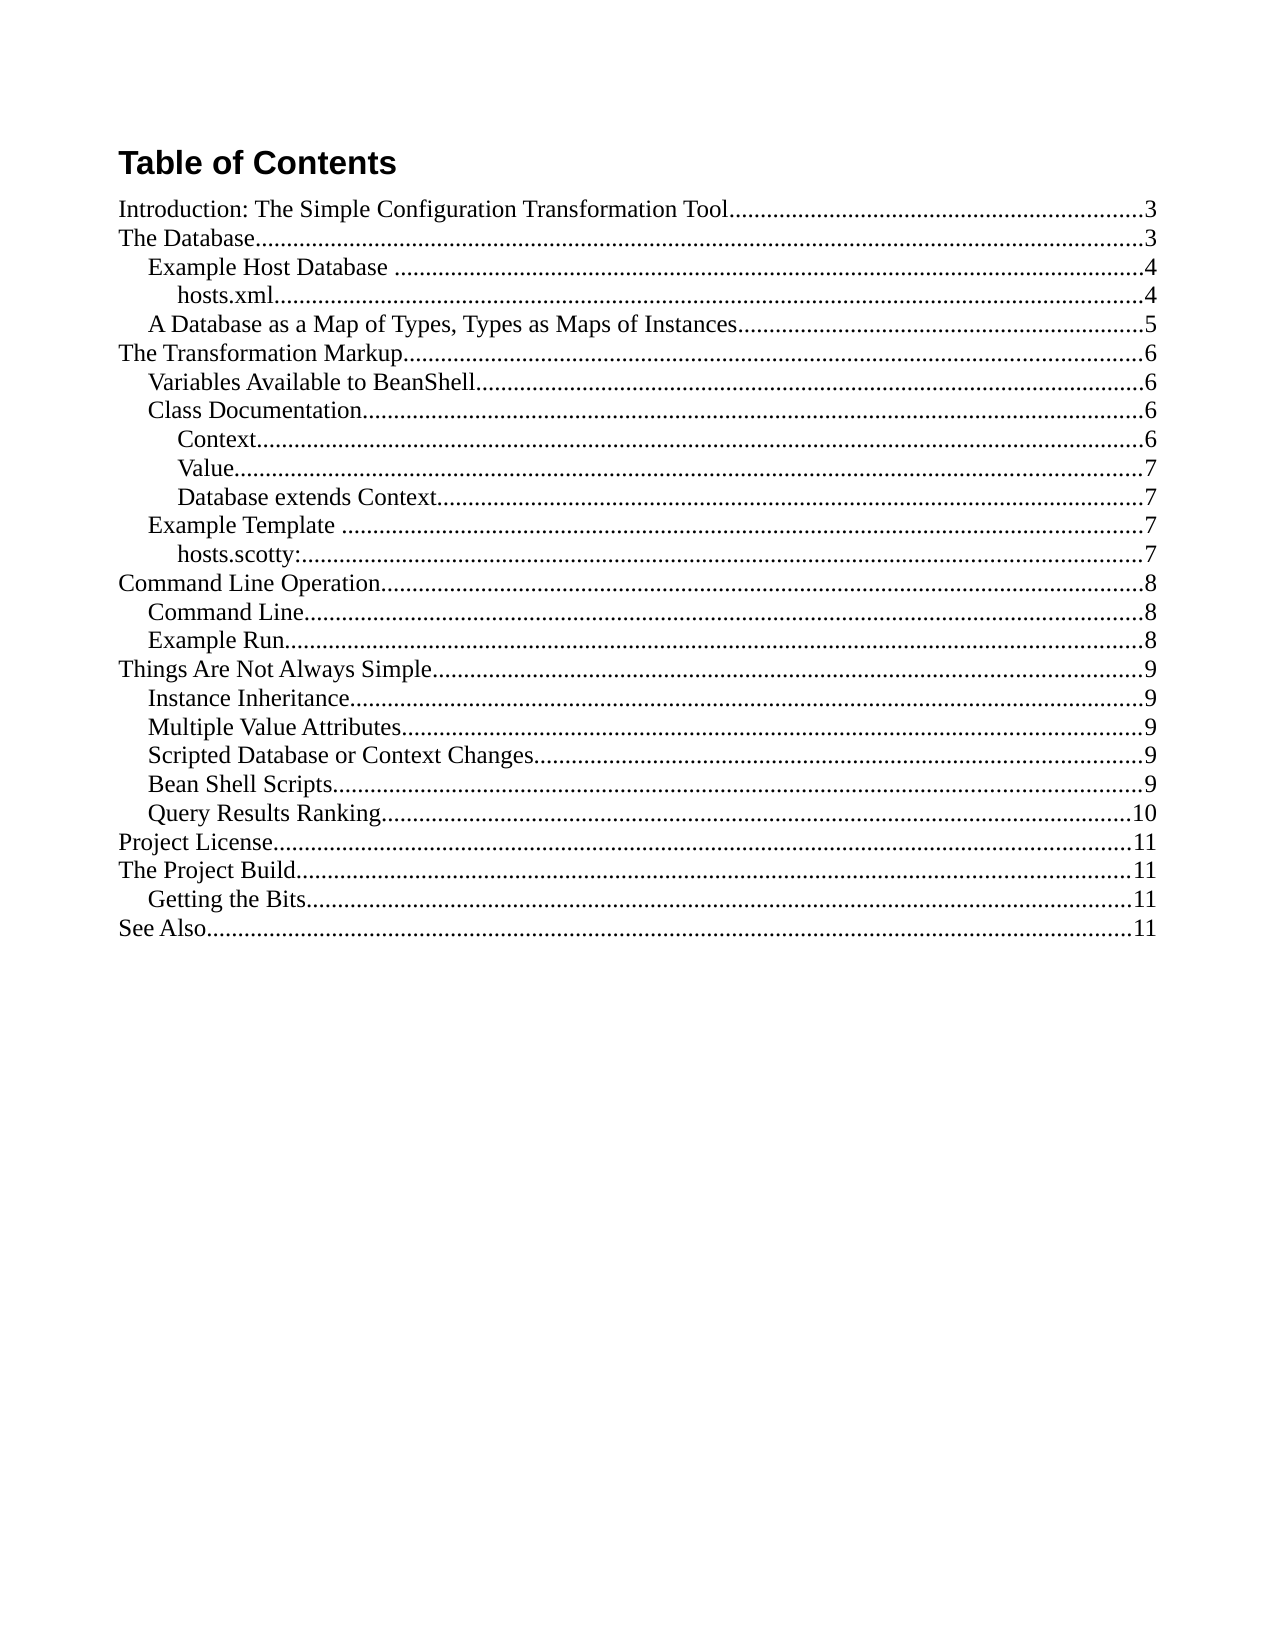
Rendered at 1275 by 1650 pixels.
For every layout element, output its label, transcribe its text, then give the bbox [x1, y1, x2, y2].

text See Also 11 [118, 913, 1157, 942]
text Things Are Not Always Simple 9 [118, 654, 1157, 683]
text Database extends Context 7 [177, 482, 1157, 510]
text The Transformation Markup 6 [118, 338, 1157, 367]
text Introduction: The Simple Configuration Transformation Tool 3 [118, 194, 1157, 223]
text The Project Build 11 [118, 855, 1157, 884]
text Bean Shell Scripts 9 [148, 769, 1157, 798]
text Example Template 7 [148, 510, 1157, 539]
text Command Line 8 [148, 597, 1157, 625]
text The Database 3 [118, 223, 1157, 252]
text Instance Inheritance 9 [148, 683, 1157, 712]
text Variables Available to BeanShell 6 [148, 367, 1157, 395]
text Command Line Operation 8 [118, 568, 1157, 597]
text Query Results Ranking 10 [148, 798, 1157, 827]
text Context 6 [177, 424, 1157, 453]
text Value 7 [177, 453, 1157, 482]
text hosts.xml 4 [177, 280, 1157, 309]
text Scripted Database or Context Changes 9 [148, 740, 1157, 769]
text Example Host Database 4 [148, 252, 1157, 280]
subtitle Table of Contents [118, 143, 1157, 182]
text A Database as a Map of Types, Types as Maps of Instances 5 [148, 309, 1157, 338]
text Project License 11 [118, 827, 1157, 855]
text Class Documentation 6 [148, 395, 1157, 424]
text Getting the Bits 11 [148, 884, 1157, 913]
text Example Run 8 [148, 625, 1157, 654]
text hosts.scotty: 7 [177, 539, 1157, 568]
text Multiple Value Attributes 9 [148, 712, 1157, 740]
